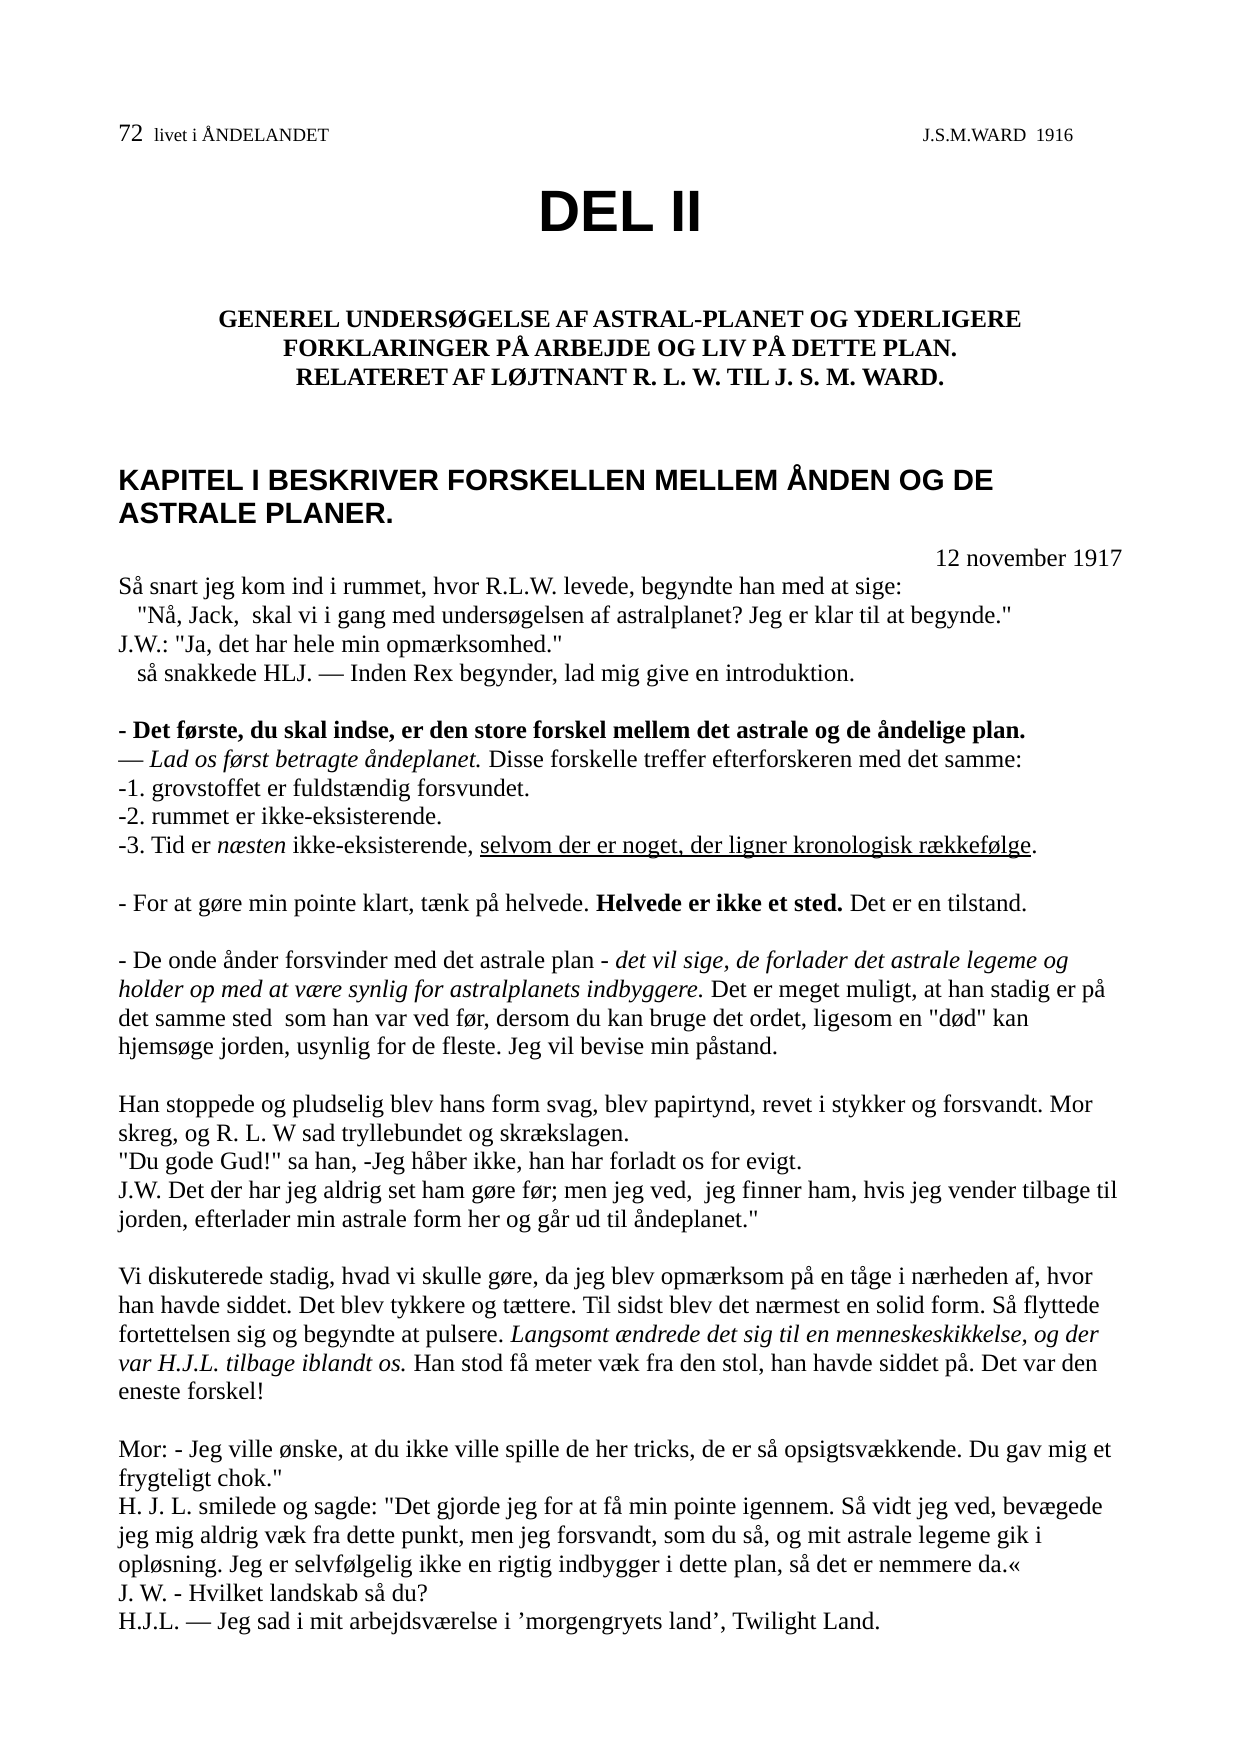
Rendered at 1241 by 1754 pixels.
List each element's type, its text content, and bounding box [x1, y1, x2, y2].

text Mor: - Jeg ville ønske, at du ikke ville spille de her tricks, de er så opsigtsvækkende. Du gav mig et frygteligt chok." [118, 1434, 1122, 1491]
text H.J.L. — Jeg sad i mit arbejdsværelse i ’morgengryets land’, Twilight Land. [118, 1606, 1122, 1635]
text så snakkede HLJ. — Inden Rex begynder, lad mig give en introduktion. [118, 658, 1122, 686]
text - For at gøre min pointe klart, tænk på helvede. Helvede er ikke et sted. Det er en tilstand. [118, 888, 1122, 916]
text 12 november 1917 [118, 543, 1122, 571]
text J.W. Det der har jeg aldrig set ham gøre før; men jeg ved, jeg finner ham, hvis jeg vender tilbage til jorden, efterlader min astrale form her og går ud til åndeplanet." [118, 1175, 1122, 1233]
text - Det første, du skal indse, er den store forskel mellem det astrale og de åndelige plan. [118, 715, 1122, 744]
text - De onde ånder forsvinder med det astrale plan - det vil sige, de forlader det astrale legeme og holder op med at være synlig for astralplanets indbyggere. Det er meget muligt, at han stadig er på det samme sted som han var ved før, dersom du kan bruge det ordet, ligesom en "død" kan hjemsøge jorden, usynlig for de fleste. Jeg vil bevise min påstand. [118, 945, 1122, 1060]
text H. J. L. smilede og sagde: "Det gjorde jeg for at få min pointe igennem. Så vidt jeg ved, bevægede jeg mig aldrig væk fra dette punkt, men jeg forsvandt, som du så, og mit astrale legeme gik i opløsning. Jeg er selvfølgelig ikke en rigtig indbygger i dette plan, så det er nemmere da.« [118, 1491, 1122, 1578]
text J.W.: "Ja, det har hele min opmærksomhed." [118, 629, 1122, 658]
text — Lad os først betragte åndeplanet. Disse forskelle treffer efterforskeren med det samme: [118, 744, 1122, 773]
text Så snart jeg kom ind i rummet, hvor R.L.W. levede, begyndte han med at sige: [118, 571, 1122, 600]
title DEL II [118, 177, 1122, 244]
subtitle KAPITEL I BESKRIVER FORSKELLEN MELLEM ÅNDEN OG DE ASTRALE PLANER. [118, 463, 1122, 530]
text J. W. - Hvilket landskab så du? [118, 1578, 1122, 1606]
text Vi diskuterede stadig, hvad vi skulle gøre, da jeg blev opmærksom på en tåge i nærheden af, hvor han havde siddet. Det blev tykkere og tættere. Til sidst blev det nærmest en solid form. Så flyttede fortettelsen sig og begyndte at pulsere. Langsomt ændrede det sig til en menneskeskikkelse, og der var H.J.L. tilbage iblandt os. Han stod få meter væk fra den stol, han havde siddet på. Det var den eneste forskel! [118, 1261, 1122, 1405]
text -3. Tid er næsten ikke-eksisterende, selvom der er noget, der ligner kronologisk rækkefølge. [118, 830, 1122, 859]
text "Nå, Jack, skal vi i gang med undersøgelsen af ​​astralplanet? Jeg er klar til at begynde." [118, 600, 1122, 629]
text -1. grovstoffet er fuldstændig forsvundet. [118, 773, 1122, 801]
text GENEREL UNDERSØGELSE AF ASTRAL-PLANET OG YDERLIGERE FORKLARINGER PÅ ARBEJDE OG LIV PÅ DETTE PLAN. [118, 304, 1122, 362]
text -2. rummet er ikke-eksisterende. [118, 801, 1122, 830]
text RELATERET AF LØJTNANT R. L. W. TIL J. S. M. WARD. [118, 362, 1122, 391]
text Han stoppede og pludselig blev hans form svag, blev papirtynd, revet i stykker og forsvandt. Mor skreg, og R. L. W sad tryllebundet og skrækslagen. [118, 1089, 1122, 1146]
text "Du gode Gud!" sa han, -Jeg håber ikke, han har forladt os for evigt. [118, 1146, 1122, 1175]
